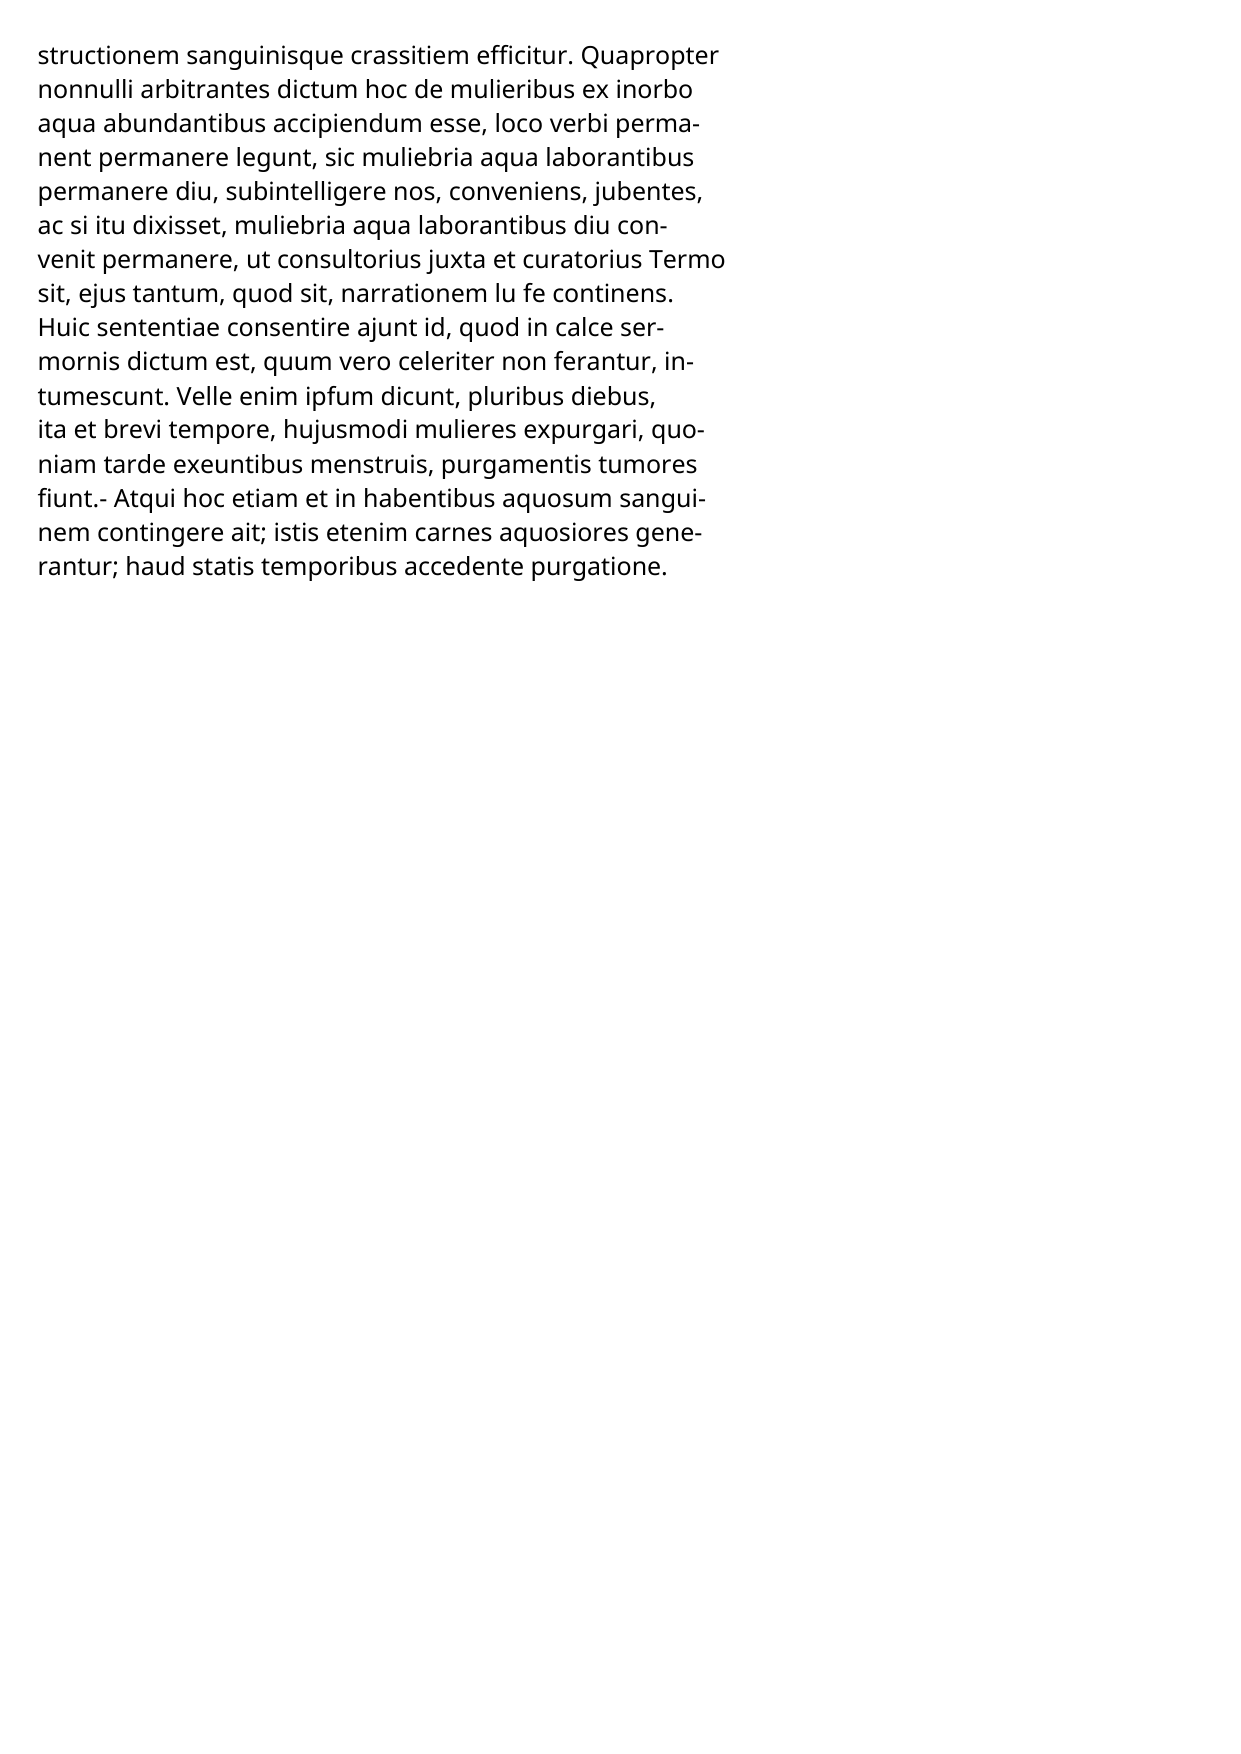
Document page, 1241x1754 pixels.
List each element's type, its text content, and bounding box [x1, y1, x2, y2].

text structionem sanguinisque crassitiem efficitur. Quapropter nonnulli arbitrantes dictum hoc de mulieribus ex inorbo aqua abundantibus accipiendum esse, loco verbi perma- nent permanere legunt, sic muliebria aqua laborantibus permanere diu, subintelligere nos, conveniens, jubentes, ac si itu dixisset, muliebria aqua laborantibus diu con- venit permanere, ut consultorius juxta et curatorius Termo sit, ejus tantum, quod sit, narrationem lu fe continens. Huic sententiae consentire ajunt id, quod in calce ser- mornis dictum est, quum vero celeriter non ferantur, in- tumescunt. Velle enim ipfum dicunt, pluribus diebus, ita et brevi tempore, hujusmodi mulieres expurgari, quo- niam tarde exeuntibus menstruis, purgamentis tumores fiunt.- Atqui hoc etiam et in habentibus aquosum sangui- nem contingere ait; istis etenim carnes aquosiores gene- rantur; haud statis temporibus accedente purgatione. [37, 37, 1203, 582]
